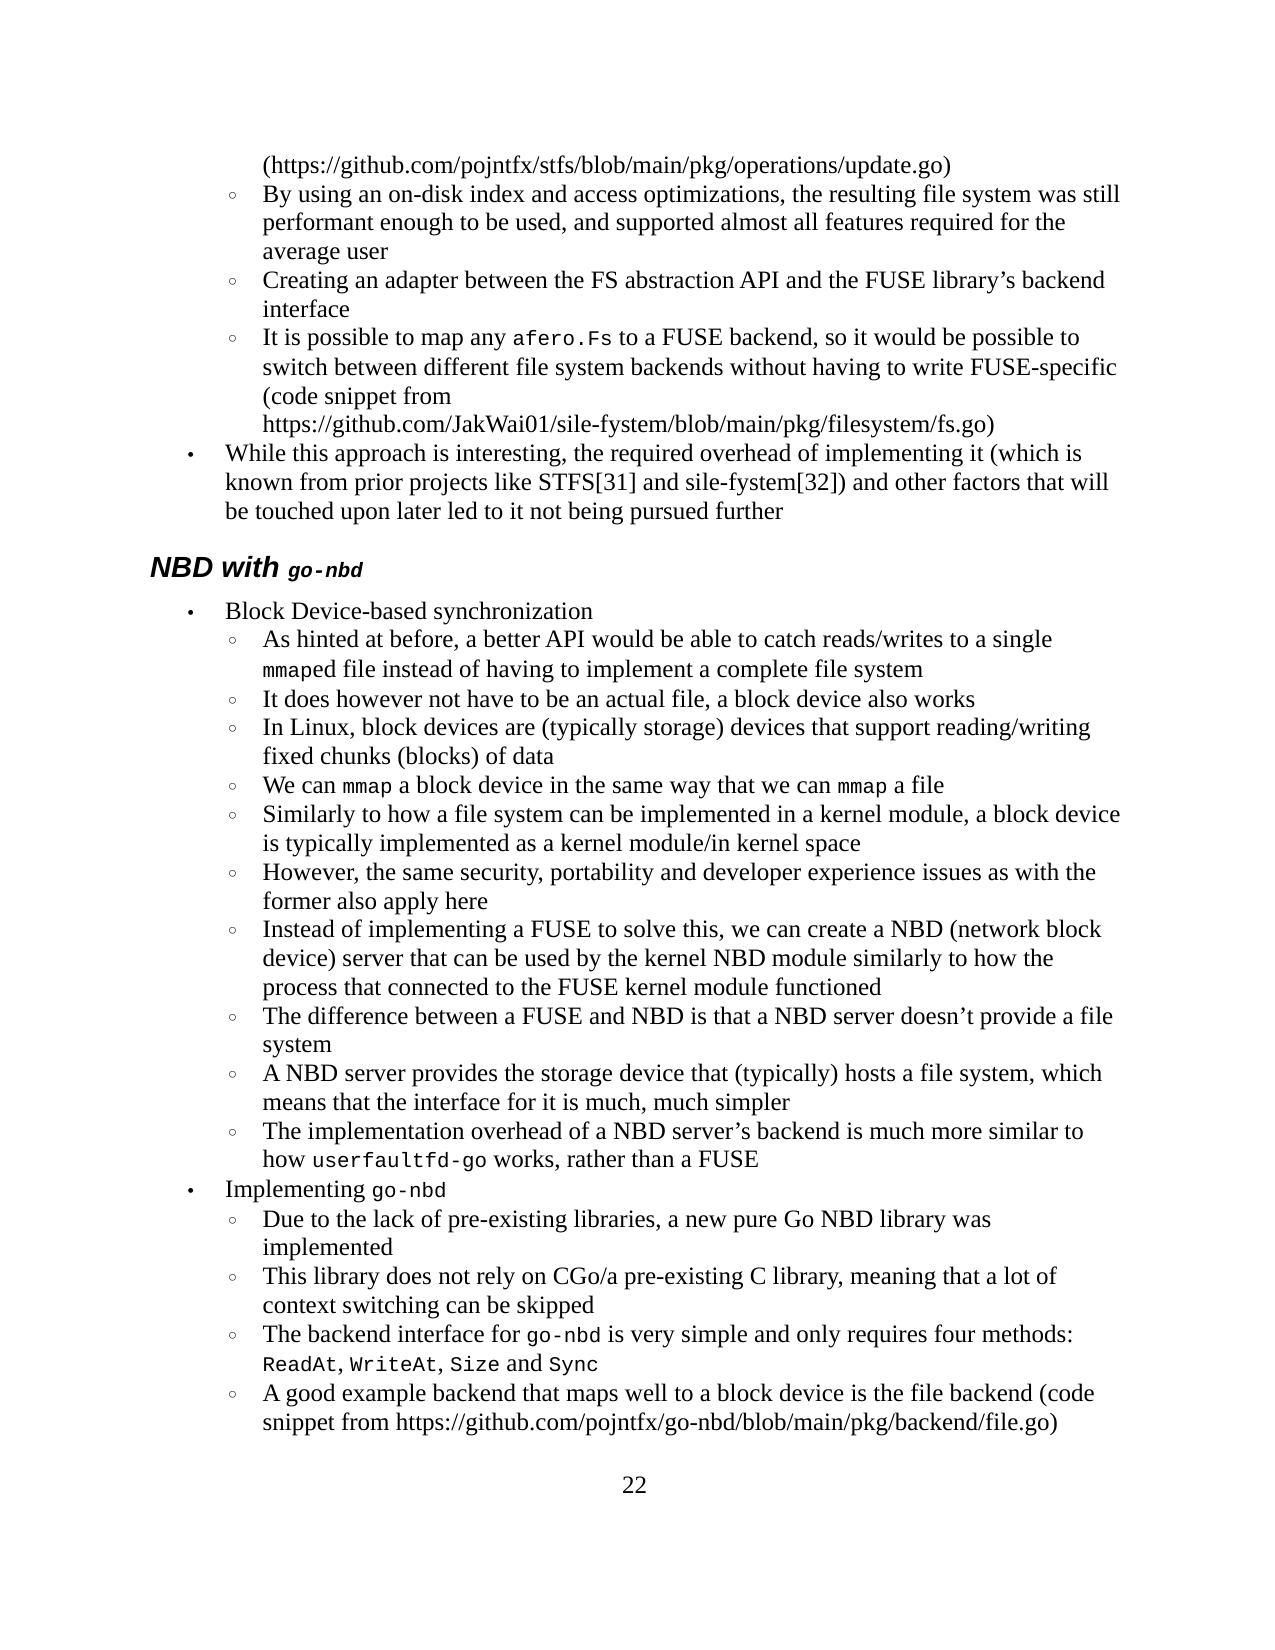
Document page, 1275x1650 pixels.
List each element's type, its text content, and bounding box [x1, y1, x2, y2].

list Creating an adapter between the FS abstraction API and the FUSE library’s backend interface [225, 265, 1125, 322]
list As hinted at before, a better API would be able to catch reads/writes to a single mmaped file instead of having to implement a complete file system [225, 624, 1125, 684]
list Instead of implementing a FUSE to solve this, we can create a NBD (network block device) server that can be used by the kernel NBD module similarly to how the process that connected to the FUSE kernel module functioned [225, 914, 1125, 1001]
list However, the same security, portability and developer experience issues as with the former also apply here [225, 857, 1125, 914]
list (https://github.com/pojntfx/stfs/blob/main/pkg/operations/update.go) [225, 150, 1125, 179]
list We can mmap a block device in the same way that we can mmap a file [225, 770, 1125, 799]
list A good example backend that maps well to a block device is the file backend (code snippet from https://github.com/pojntfx/go-nbd/blob/main/pkg/backend/file.go) [225, 1378, 1125, 1435]
subtitle NBD with go-nbd [150, 549, 1125, 583]
list Block Device-based synchronization [187, 596, 1125, 624]
list Due to the lack of pre-existing libraries, a new pure Go NBD library was implemented [225, 1204, 1125, 1261]
list While this approach is interesting, the required overhead of implementing it (which is known from prior projects like STFS[31] and sile-fystem[32]) and other factors that will be touched upon later led to it not being pursued further [187, 438, 1125, 524]
list The backend interface for go-nbd is very simple and only requires four methods: ReadAt, WriteAt, Size and Sync [225, 1319, 1125, 1378]
list By using an on-disk index and access optimizations, the resulting file system was still performant enough to be used, and supported almost all features required for the average user [225, 179, 1125, 265]
list A NBD server provides the storage device that (typically) hosts a file system, which means that the interface for it is much, much simpler [225, 1058, 1125, 1116]
list Similarly to how a file system can be implemented in a kernel module, a block device is typically implemented as a kernel module/in kernel space [225, 799, 1125, 857]
list The implementation overhead of a NBD server’s backend is much more similar to how userfaultfd-go works, rather than a FUSE [225, 1116, 1125, 1174]
list Implementing go-nbd [187, 1174, 1125, 1204]
list In Linux, block devices are (typically storage) devices that support reading/writing fixed chunks (blocks) of data [225, 712, 1125, 770]
list It is possible to map any afero.Fs to a FUSE backend, so it would be possible to switch between different file system backends without having to write FUSE-specific (code snippet from https://github.com/JakWai01/sile-fystem/blob/main/pkg/filesystem/fs.go) [225, 322, 1125, 438]
list The difference between a FUSE and NBD is that a NBD server doesn’t provide a file system [225, 1001, 1125, 1058]
list It does however not have to be an actual file, a block device also works [225, 684, 1125, 712]
list This library does not rely on CGo/a pre-existing C library, meaning that a lot of context switching can be skipped [225, 1261, 1125, 1319]
